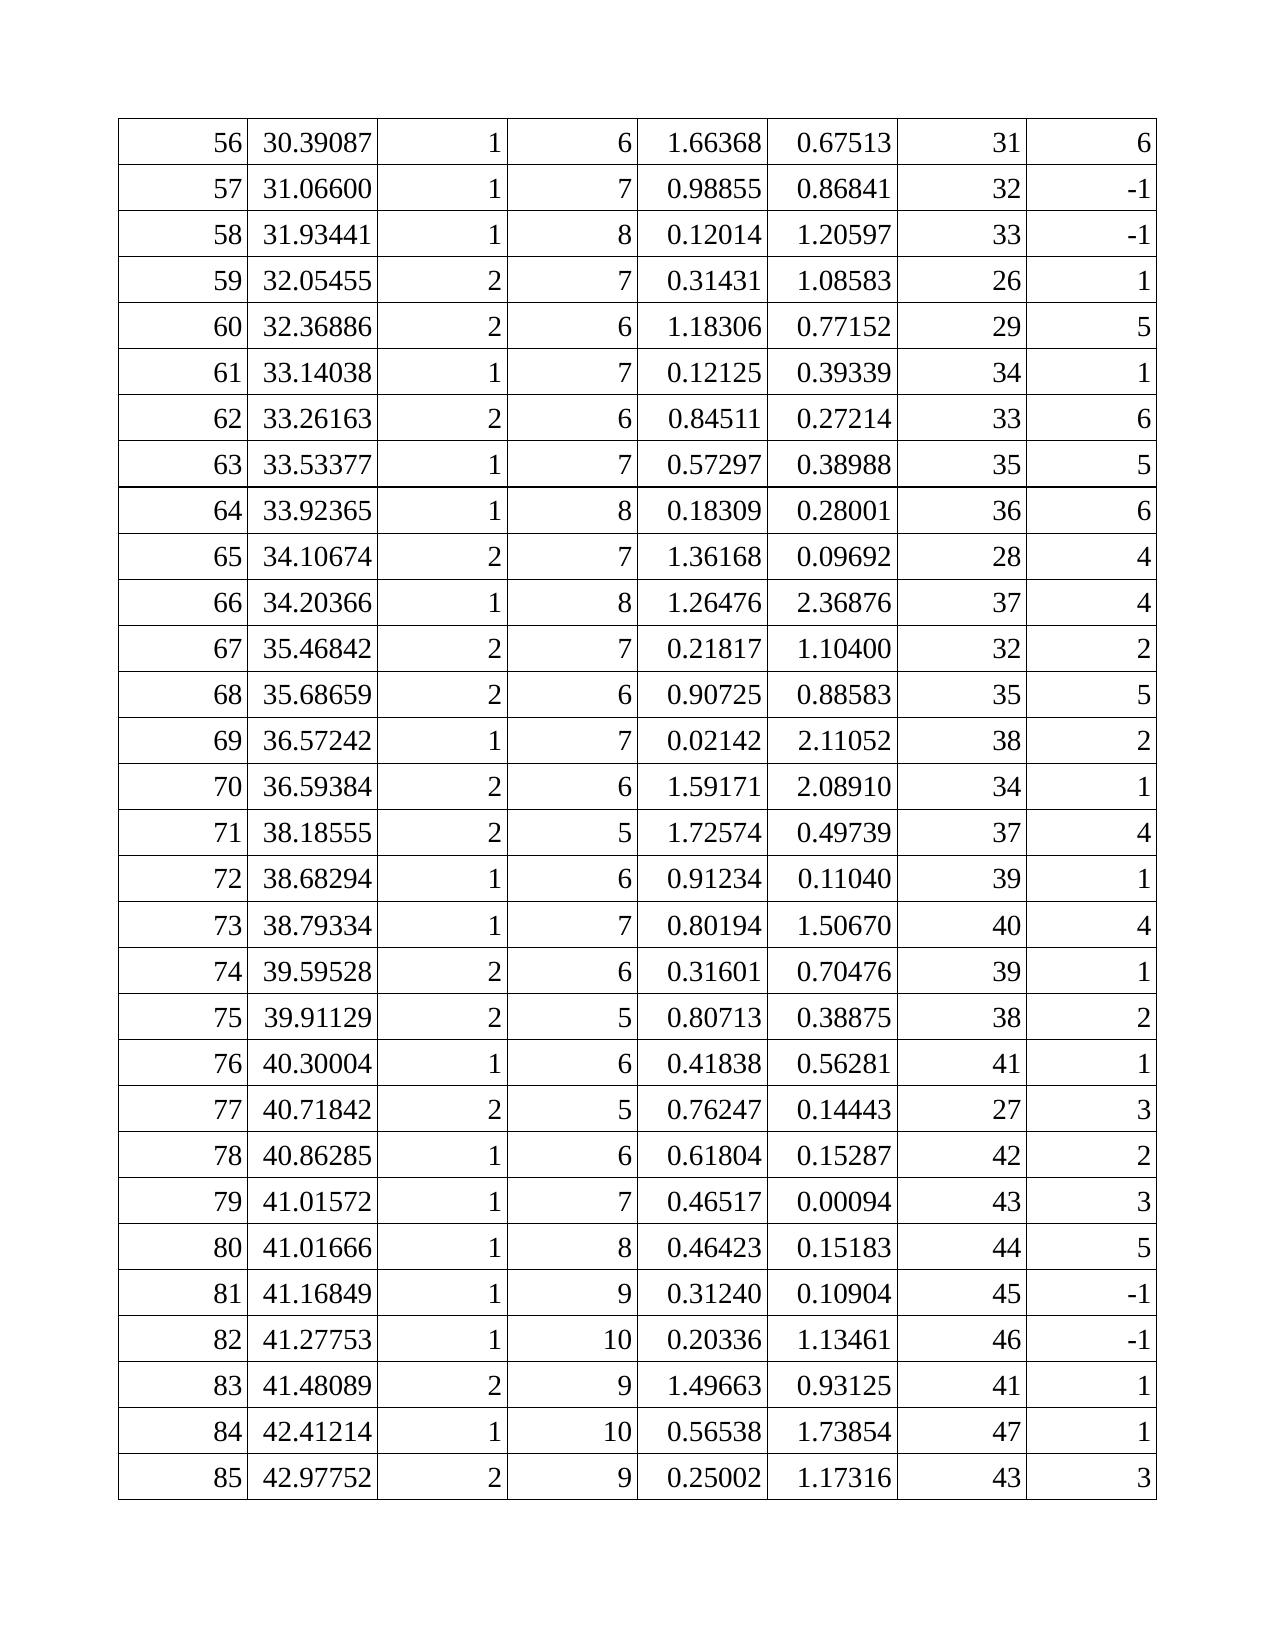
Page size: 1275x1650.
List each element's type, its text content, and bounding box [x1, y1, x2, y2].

table_cell 2 [378, 1454, 507, 1499]
table_cell 10 [508, 1316, 637, 1361]
table_cell 1 [378, 1408, 507, 1453]
table_cell 83 [119, 1362, 247, 1407]
table_cell 0.86841 [768, 165, 897, 210]
table_cell 2 [378, 1086, 507, 1131]
table_cell 2.08910 [768, 764, 897, 809]
table_cell 78 [119, 1132, 247, 1177]
table_cell 75 [119, 994, 247, 1039]
table_cell 1 [1027, 764, 1156, 809]
table_cell 39.91129 [248, 994, 377, 1039]
table_cell 7 [508, 441, 637, 486]
table_cell 33.53377 [248, 441, 377, 486]
table_cell 1 [378, 1040, 507, 1085]
table_cell 8 [508, 1224, 637, 1269]
table_cell 6 [1027, 488, 1156, 532]
table_cell 0.46423 [638, 1224, 767, 1269]
table_cell 0.41838 [638, 1040, 767, 1085]
table_cell 80 [119, 1224, 247, 1269]
table_cell 1.18306 [638, 303, 767, 348]
table_cell 82 [119, 1316, 247, 1361]
table_cell 33 [898, 395, 1026, 440]
table_cell 0.31431 [638, 257, 767, 302]
table_cell 1 [378, 1270, 507, 1315]
table_cell 1 [378, 1224, 507, 1269]
table_cell 58 [119, 211, 247, 256]
table_cell 33 [898, 211, 1026, 256]
table_cell 71 [119, 810, 247, 855]
table_cell 39 [898, 948, 1026, 993]
table_cell 4 [1027, 580, 1156, 624]
table_cell 39.59528 [248, 948, 377, 993]
table_cell 41.27753 [248, 1316, 377, 1361]
table_cell 33.14038 [248, 349, 377, 394]
table_cell 33.92365 [248, 488, 377, 532]
table_cell 85 [119, 1454, 247, 1499]
table_cell 2 [1027, 626, 1156, 671]
table_cell 1 [378, 902, 507, 947]
table_cell 76 [119, 1040, 247, 1085]
table_cell 0.88583 [768, 672, 897, 717]
table_cell 5 [508, 994, 637, 1039]
table_cell 0.02142 [638, 718, 767, 763]
table_cell 5 [508, 1086, 637, 1131]
table_cell 0.15287 [768, 1132, 897, 1177]
table_cell 45 [898, 1270, 1026, 1315]
table_cell 8 [508, 488, 637, 532]
table_cell 46 [898, 1316, 1026, 1361]
table_cell 0.18309 [638, 488, 767, 532]
table_cell 0.57297 [638, 441, 767, 486]
table_cell 7 [508, 626, 637, 671]
table_cell 0.90725 [638, 672, 767, 717]
table_cell 56 [119, 119, 247, 164]
table_cell 0.49739 [768, 810, 897, 855]
table_cell -1 [1027, 211, 1156, 256]
table_cell 7 [508, 718, 637, 763]
table_cell 47 [898, 1408, 1026, 1453]
table_cell 0.98855 [638, 165, 767, 210]
table_cell 34 [898, 349, 1026, 394]
table_cell 1 [378, 165, 507, 210]
table_cell 74 [119, 948, 247, 993]
table_cell 0.25002 [638, 1454, 767, 1499]
table_cell 30.39087 [248, 119, 377, 164]
table_cell 41.48089 [248, 1362, 377, 1407]
table_cell 6 [1027, 395, 1156, 440]
table_cell 37 [898, 580, 1026, 624]
table_cell 9 [508, 1362, 637, 1407]
table_cell 6 [508, 672, 637, 717]
table_cell 0.00094 [768, 1178, 897, 1223]
table_cell 31.93441 [248, 211, 377, 256]
table_cell 0.77152 [768, 303, 897, 348]
table_cell 3 [1027, 1086, 1156, 1131]
table_cell 5 [1027, 672, 1156, 717]
table_cell 68 [119, 672, 247, 717]
table_cell 6 [508, 303, 637, 348]
table_cell 2.11052 [768, 718, 897, 763]
table_cell 63 [119, 441, 247, 486]
table_cell 0.09692 [768, 534, 897, 578]
table_cell 1 [378, 580, 507, 624]
table_cell 2 [1027, 994, 1156, 1039]
table_cell 1 [378, 1132, 507, 1177]
table_cell 1 [378, 488, 507, 532]
table_cell -1 [1027, 1316, 1156, 1361]
table_cell 41.01572 [248, 1178, 377, 1223]
table_cell 1.10400 [768, 626, 897, 671]
table_cell 1.17316 [768, 1454, 897, 1499]
table_cell 1 [378, 1316, 507, 1361]
table_cell 2 [378, 948, 507, 993]
table_cell 0.12125 [638, 349, 767, 394]
table_cell 1 [378, 119, 507, 164]
table_cell 1.26476 [638, 580, 767, 624]
table_cell -1 [1027, 1270, 1156, 1315]
table_cell 29 [898, 303, 1026, 348]
table_cell 1 [1027, 1362, 1156, 1407]
table_cell 0.67513 [768, 119, 897, 164]
table_cell 41 [898, 1362, 1026, 1407]
table_cell 69 [119, 718, 247, 763]
table_cell 1 [1027, 948, 1156, 993]
table_cell 2 [1027, 718, 1156, 763]
table_cell 35.46842 [248, 626, 377, 671]
table_cell 0.56281 [768, 1040, 897, 1085]
table_cell 41 [898, 1040, 1026, 1085]
table_cell 34 [898, 764, 1026, 809]
table_cell 59 [119, 257, 247, 302]
table_cell 32.36886 [248, 303, 377, 348]
table_cell 1.20597 [768, 211, 897, 256]
table_cell 0.38988 [768, 441, 897, 486]
table_cell 1 [1027, 349, 1156, 394]
table_cell 2 [378, 1362, 507, 1407]
table_cell 6 [508, 948, 637, 993]
table_cell 66 [119, 580, 247, 624]
table_cell 8 [508, 580, 637, 624]
table_cell 32 [898, 165, 1026, 210]
table_cell 1.13461 [768, 1316, 897, 1361]
table_cell 35 [898, 441, 1026, 486]
table_cell 2 [1027, 1132, 1156, 1177]
table_cell 40.71842 [248, 1086, 377, 1131]
table_cell 1.72574 [638, 810, 767, 855]
table_cell 7 [508, 349, 637, 394]
table_cell 0.27214 [768, 395, 897, 440]
table_cell 38 [898, 718, 1026, 763]
table_cell 3 [1027, 1454, 1156, 1499]
table_cell 0.46517 [638, 1178, 767, 1223]
table_cell 39 [898, 856, 1026, 901]
table_cell 60 [119, 303, 247, 348]
table_cell 1.08583 [768, 257, 897, 302]
table_cell 1.49663 [638, 1362, 767, 1407]
table_cell 41.16849 [248, 1270, 377, 1315]
table_cell 2 [378, 395, 507, 440]
table_cell 81 [119, 1270, 247, 1315]
table_cell 42.97752 [248, 1454, 377, 1499]
table_cell 37 [898, 810, 1026, 855]
table_cell 36 [898, 488, 1026, 532]
table_cell 2 [378, 303, 507, 348]
table_cell 34.20366 [248, 580, 377, 624]
table_cell 9 [508, 1270, 637, 1315]
table_cell 6 [508, 764, 637, 809]
table_cell 1 [1027, 1408, 1156, 1453]
table_cell 5 [1027, 1224, 1156, 1269]
table_cell 1.73854 [768, 1408, 897, 1453]
table_cell 43 [898, 1454, 1026, 1499]
table_cell 4 [1027, 810, 1156, 855]
table_cell 1.66368 [638, 119, 767, 164]
table_cell 38.68294 [248, 856, 377, 901]
table_cell 0.31240 [638, 1270, 767, 1315]
table_cell 65 [119, 534, 247, 578]
table_cell 1.50670 [768, 902, 897, 947]
table_cell 0.14443 [768, 1086, 897, 1131]
table_cell 1.36168 [638, 534, 767, 578]
table_cell 10 [508, 1408, 637, 1453]
table_cell 6 [508, 1040, 637, 1085]
table_cell 44 [898, 1224, 1026, 1269]
table_cell 84 [119, 1408, 247, 1453]
table_cell 0.10904 [768, 1270, 897, 1315]
table_cell 73 [119, 902, 247, 947]
table_cell 4 [1027, 902, 1156, 947]
table_cell 1.59171 [638, 764, 767, 809]
table_cell 40 [898, 902, 1026, 947]
table_cell 1 [1027, 856, 1156, 901]
table_cell 6 [508, 1132, 637, 1177]
table_cell 31 [898, 119, 1026, 164]
table_cell 34.10674 [248, 534, 377, 578]
table_cell 6 [1027, 119, 1156, 164]
table_cell 1 [378, 718, 507, 763]
table_cell 1 [1027, 1040, 1156, 1085]
table_cell 42 [898, 1132, 1026, 1177]
table_cell 67 [119, 626, 247, 671]
table_cell -1 [1027, 165, 1156, 210]
table_cell 2 [378, 994, 507, 1039]
table_cell 26 [898, 257, 1026, 302]
table_cell 31.06600 [248, 165, 377, 210]
table_cell 0.11040 [768, 856, 897, 901]
table_cell 42.41214 [248, 1408, 377, 1453]
table_cell 35.68659 [248, 672, 377, 717]
table_cell 7 [508, 1178, 637, 1223]
table_cell 7 [508, 257, 637, 302]
table_cell 0.80194 [638, 902, 767, 947]
table_cell 61 [119, 349, 247, 394]
table_cell 4 [1027, 534, 1156, 578]
table_cell 3 [1027, 1178, 1156, 1223]
table_cell 40.86285 [248, 1132, 377, 1177]
table_cell 32 [898, 626, 1026, 671]
table_cell 27 [898, 1086, 1026, 1131]
table_cell 0.39339 [768, 349, 897, 394]
table_cell 1 [378, 349, 507, 394]
table_cell 2 [378, 810, 507, 855]
table_cell 0.91234 [638, 856, 767, 901]
table_cell 1 [1027, 257, 1156, 302]
table_cell 0.38875 [768, 994, 897, 1039]
table_cell 41.01666 [248, 1224, 377, 1269]
table_cell 62 [119, 395, 247, 440]
table_cell 40.30004 [248, 1040, 377, 1085]
table_cell 5 [1027, 441, 1156, 486]
table_cell 1 [378, 856, 507, 901]
table_cell 9 [508, 1454, 637, 1499]
table_cell 36.57242 [248, 718, 377, 763]
table_cell 0.12014 [638, 211, 767, 256]
table_cell 0.20336 [638, 1316, 767, 1361]
table_cell 77 [119, 1086, 247, 1131]
table_cell 2 [378, 672, 507, 717]
table_cell 6 [508, 119, 637, 164]
table_cell 64 [119, 488, 247, 532]
table_cell 0.28001 [768, 488, 897, 532]
table_cell 8 [508, 211, 637, 256]
table_cell 2 [378, 534, 507, 578]
table_cell 0.84511 [638, 395, 767, 440]
table_cell 43 [898, 1178, 1026, 1223]
table_cell 0.31601 [638, 948, 767, 993]
table_cell 33.26163 [248, 395, 377, 440]
table_cell 0.56538 [638, 1408, 767, 1453]
table_cell 6 [508, 395, 637, 440]
table_cell 79 [119, 1178, 247, 1223]
table_cell 72 [119, 856, 247, 901]
table_cell 32.05455 [248, 257, 377, 302]
table_cell 38 [898, 994, 1026, 1039]
table_cell 38.79334 [248, 902, 377, 947]
table_cell 7 [508, 165, 637, 210]
table_cell 2 [378, 764, 507, 809]
table_cell 1 [378, 211, 507, 256]
table_cell 2 [378, 626, 507, 671]
table_cell 1 [378, 1178, 507, 1223]
table_cell 6 [508, 856, 637, 901]
table_cell 35 [898, 672, 1026, 717]
table_cell 2.36876 [768, 580, 897, 624]
table_cell 57 [119, 165, 247, 210]
table_cell 7 [508, 902, 637, 947]
table_cell 1 [378, 441, 507, 486]
table_cell 70 [119, 764, 247, 809]
table_cell 0.61804 [638, 1132, 767, 1177]
table_cell 0.80713 [638, 994, 767, 1039]
table_cell 0.15183 [768, 1224, 897, 1269]
table_cell 2 [378, 257, 507, 302]
table_cell 5 [1027, 303, 1156, 348]
table_cell 38.18555 [248, 810, 377, 855]
table_cell 0.21817 [638, 626, 767, 671]
table_cell 7 [508, 534, 637, 578]
table_cell 0.76247 [638, 1086, 767, 1131]
table_cell 0.93125 [768, 1362, 897, 1407]
table_cell 28 [898, 534, 1026, 578]
table_cell 5 [508, 810, 637, 855]
table_cell 36.59384 [248, 764, 377, 809]
table_cell 0.70476 [768, 948, 897, 993]
